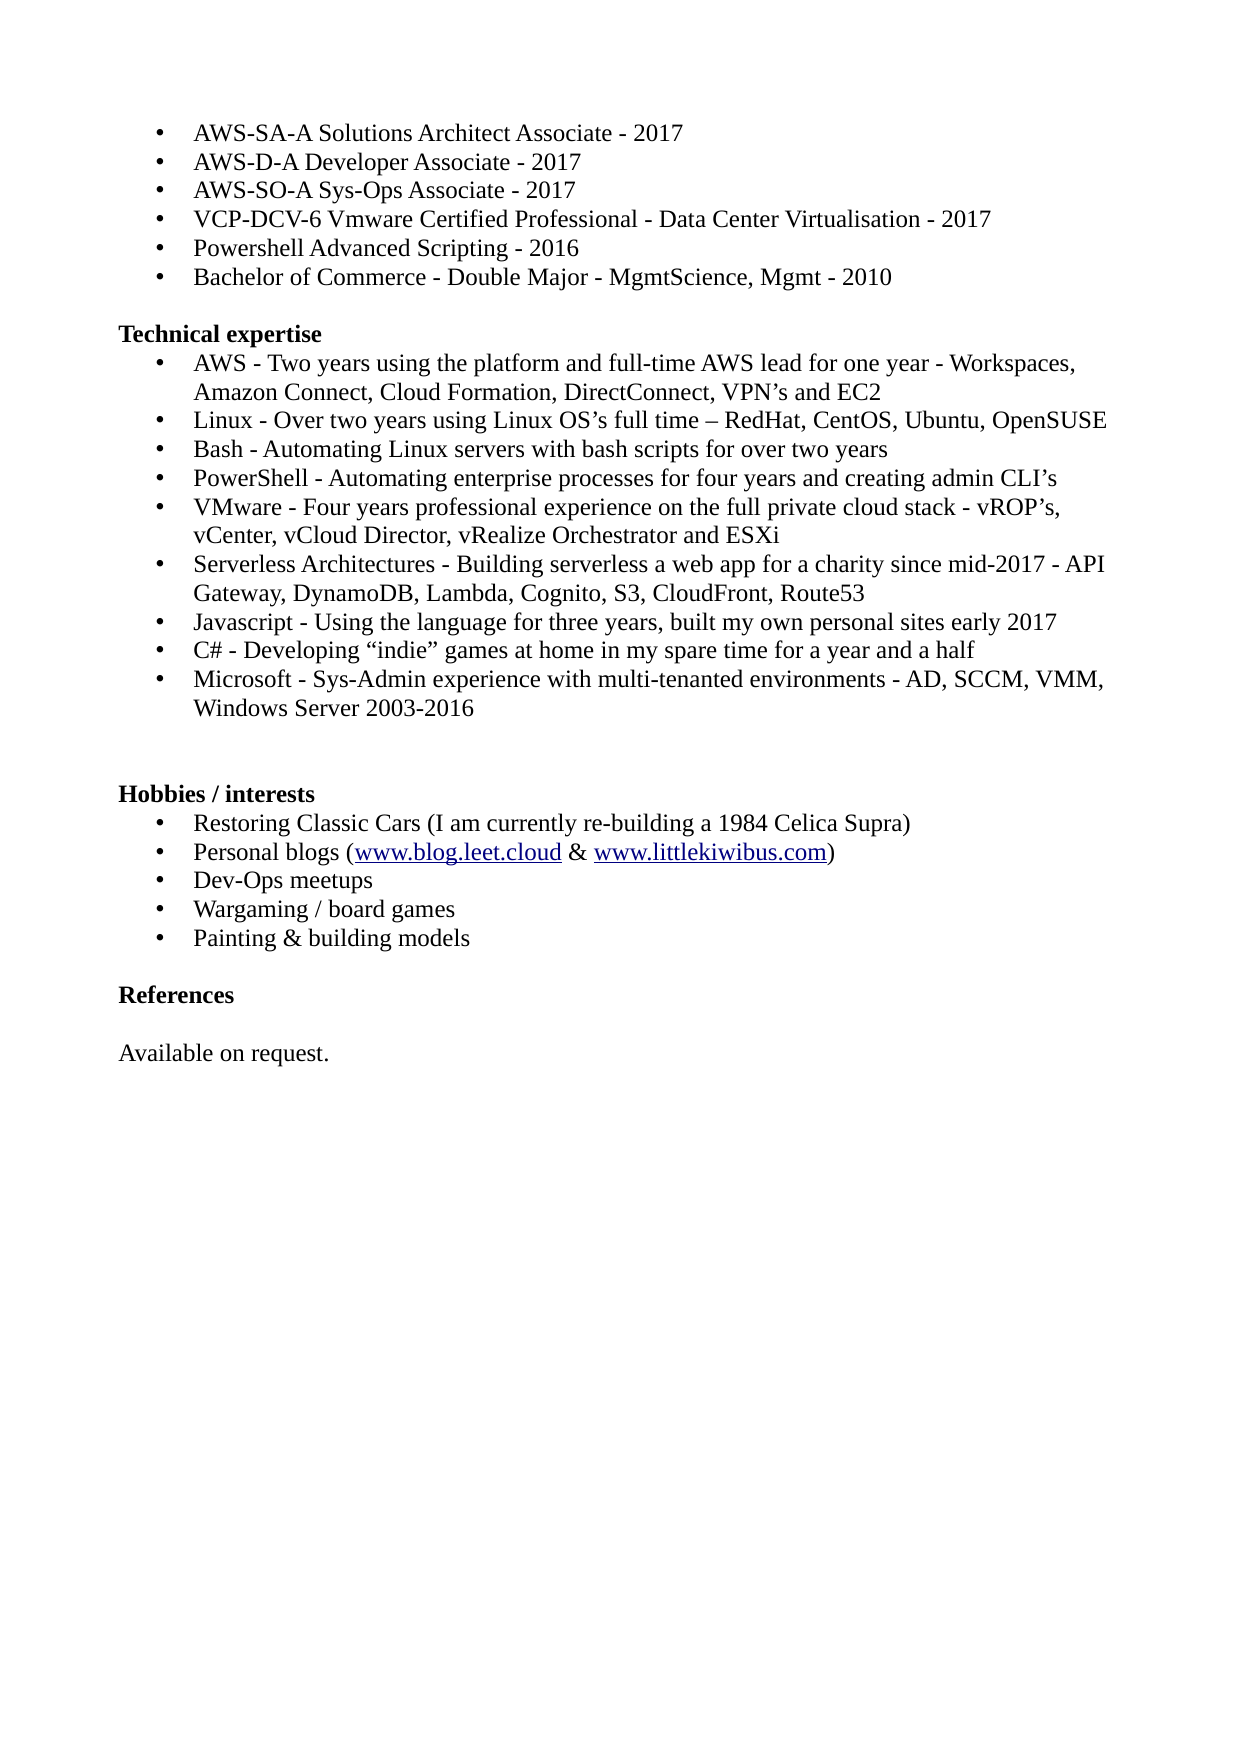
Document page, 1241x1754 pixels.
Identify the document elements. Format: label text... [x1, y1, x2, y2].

text Hobbies / interests [118, 779, 1122, 808]
list Linux - Over two years using Linux OS’s full time – RedHat, CentOS, Ubuntu, OpenSUSE [156, 406, 1122, 434]
list Restoring Classic Cars (I am currently re-building a 1984 Celica Supra) [156, 808, 1122, 837]
list Wargaming / board games [156, 894, 1122, 923]
text ­ [118, 722, 1122, 751]
list Painting & building models [156, 923, 1122, 952]
list Bachelor of Commerce - Double Major - MgmtScience, Mgmt - 2010 [156, 262, 1122, 291]
list Powershell Advanced Scripting - 2016 [156, 233, 1122, 262]
list AWS - Two years using the platform and full-time AWS lead for one year - Workspaces, Amazon Connect, Cloud Formation, DirectConnect, VPN’s and EC2 [156, 348, 1122, 406]
list PowerShell - Automating enterprise processes for four years and creating admin CLI’s [156, 463, 1122, 492]
list VCP-DCV-6 Vmware Certified Professional - Data Center Virtualisation - 2017 [156, 204, 1122, 233]
list Serverless Architectures - Building serverless a web app for a charity since mid-2017 - API Gateway, DynamoDB, Lambda, Cognito, S3, CloudFront, Route53 [156, 549, 1122, 607]
text Technical expertise [118, 319, 1122, 348]
text Available on request. [118, 1038, 1122, 1067]
list Microsoft - Sys-Admin experience with multi-tenanted environments - AD, SCCM, VMM, Windows Server 2003-2016 [156, 664, 1122, 722]
list Javascript - Using the language for three years, built my own personal sites early 2017 [156, 607, 1122, 636]
list Bash - Automating Linux servers with bash scripts for over two years [156, 434, 1122, 463]
list Personal blogs (www.blog.leet.cloud & www.littlekiwibus.com) [156, 837, 1122, 866]
list Dev-Ops meetups [156, 866, 1122, 894]
text References [118, 981, 1122, 1009]
list AWS-SO-A Sys-Ops Associate - 2017 [156, 176, 1122, 204]
list AWS-SA-A Solutions Architect Associate - 2017 [156, 118, 1122, 147]
list AWS-D-A Developer Associate - 2017 [156, 147, 1122, 176]
list C# - Developing “indie” games at home in my spare time for a year and a half [156, 636, 1122, 664]
list VMware - Four years professional experience on the full private cloud stack - vROP’s, vCenter, vCloud Director, vRealize Orchestrator and ESXi [156, 492, 1122, 549]
